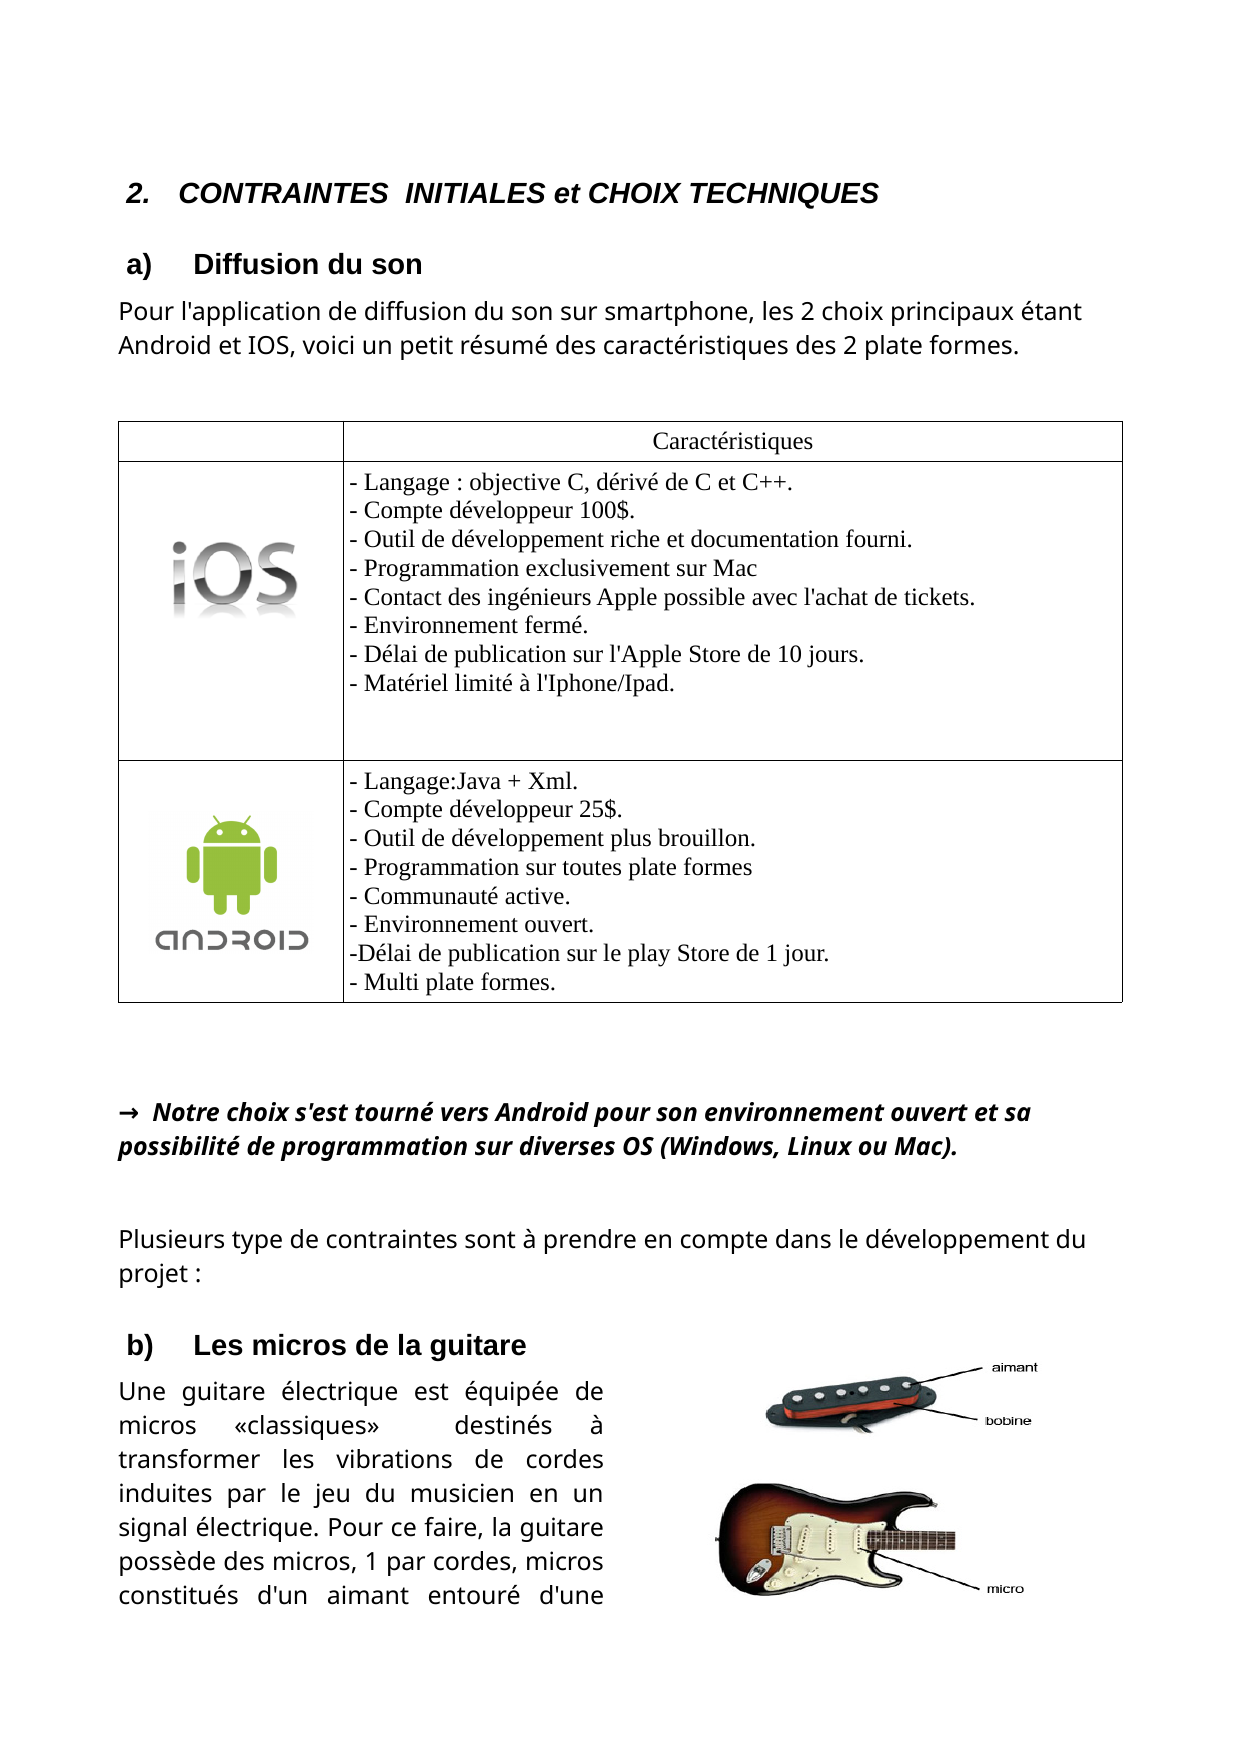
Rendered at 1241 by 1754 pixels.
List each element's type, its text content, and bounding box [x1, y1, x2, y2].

text Pour l'application de diffusion du son sur smartphone, les 2 choix principaux étant Android et IOS, voici un petit résumé des caractéristiques des 2 plate formes. [118, 293, 1122, 362]
picture [153, 522, 309, 622]
table_cell [119, 462, 343, 522]
table_cell - Langage:Java + Xml. - Compte développeur 25$. - Outil de développement plus brouillon. - Programmation sur toutes plate formes - Communauté active. - Environnement ouvert. -Délai de publication sur le play Store de 1 jour. - Multi plate formes. [344, 761, 1122, 1002]
table_cell [119, 523, 343, 760]
table_cell [119, 761, 343, 1002]
picture [147, 811, 314, 954]
text → Notre choix s'est tourné vers Android pour son environnement ouvert et sa possibilité de programmation sur diverses OS (Windows, Linux ou Mac). [118, 1095, 1122, 1163]
subtitle Les micros de la guitare [118, 1328, 1122, 1361]
subtitle Diffusion du son [118, 247, 1122, 281]
text Une guitare électrique est équipée de micros «classiques» destinés à transformer les vibrations de cordes induites par le jeu du musicien en un signal électrique. Pour ce faire, la guitare possède des micros, 1 par cordes, micros constitués d'un aimant entouré d'une [118, 1374, 1122, 1612]
table_cell - Langage : objective C, dérivé de C et C++. - Compte développeur 100$. - Outil de développement riche et documentation fourni. - Programmation exclusivement sur Mac - Contact des ingénieurs Apple possible avec l'achat de tickets. - Environnement fermé. - Délai de publication sur l'Apple Store de 10 jours. - Matériel limité à l'Iphone/Ipad. [344, 462, 1122, 760]
subtitle CONTRAINTES INITIALES et CHOIX TECHNIQUES [118, 176, 1122, 210]
text Plusieurs type de contraintes sont à prendre en compte dans le développement du projet : [118, 1222, 1122, 1290]
picture [604, 1356, 656, 1609]
table_header Caractéristiques [344, 422, 1122, 461]
table_header [119, 422, 343, 461]
